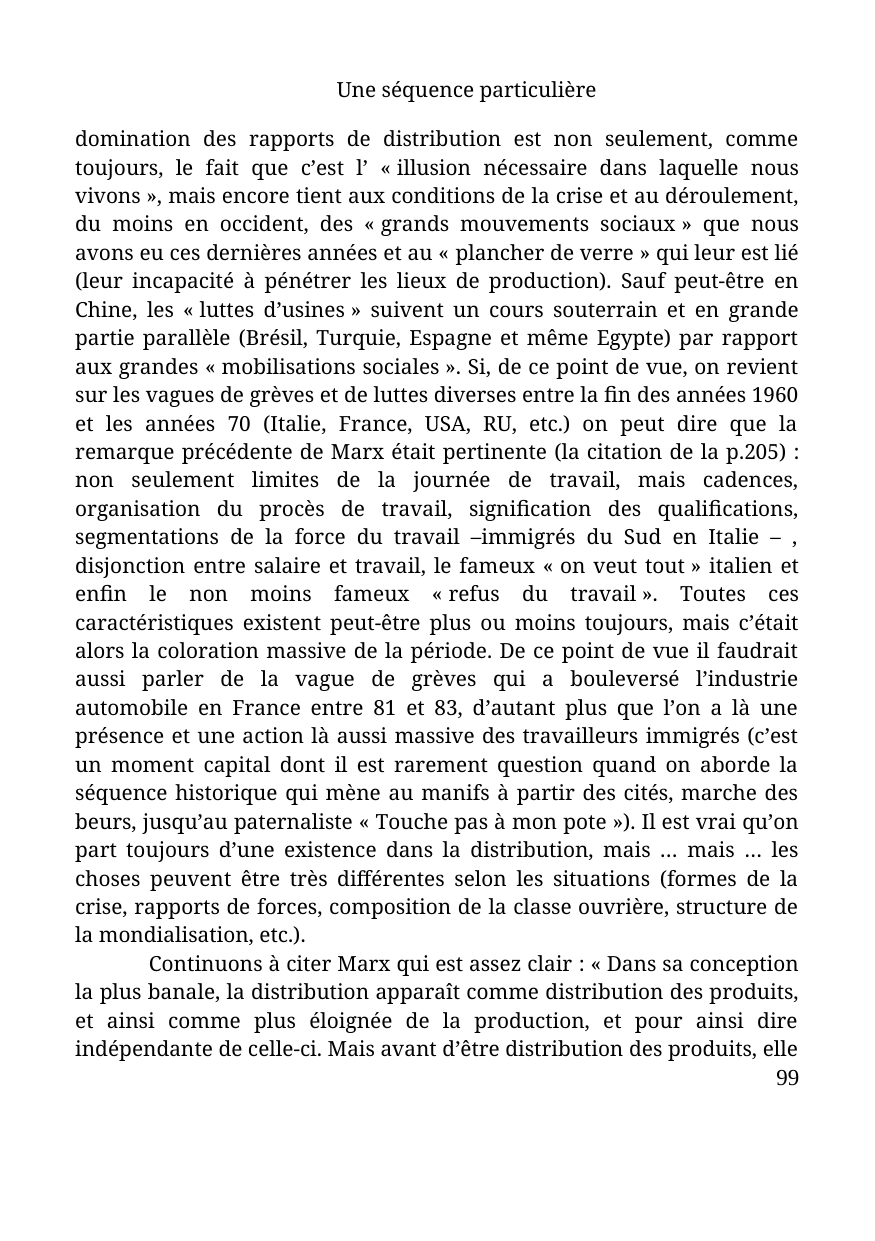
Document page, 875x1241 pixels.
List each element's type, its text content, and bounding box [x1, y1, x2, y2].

text Continuons à citer Marx qui est assez clair : « Dans sa conception la plus banale, la distribution apparaît comme distribution des produits, et ainsi comme plus éloignée de la production, et pour ainsi dire indépendante de celle-ci. Mais avant d’être distribution des produits, elle [75, 949, 799, 1063]
text domination des rapports de distribution est non seulement, comme toujours, le fait que c’est l’ « illusion nécessaire dans laquelle nous vivons », mais encore tient aux conditions de la crise et au déroulement, du moins en occident, des « grands mouvements sociaux » que nous avons eu ces dernières années et au « plancher de verre » qui leur est lié (leur incapacité à pénétrer les lieux de production). Sauf peut-être en Chine, les « luttes d’usines » suivent un cours souterrain et en grande partie parallèle (Brésil, Turquie, Espagne et même Egypte) par rapport aux grandes « mobilisations sociales ». Si, de ce point de vue, on revient sur les vagues de grèves et de luttes diverses entre la fin des années 1960 et les années 70 (Italie, France, USA, RU, etc.) on peut dire que la remarque précédente de Marx était pertinente (la citation de la p.205) : non seulement limites de la journée de travail, mais cadences, organisation du procès de travail, signification des qualifications, segmentations de la force du travail –immigrés du Sud en Italie – , disjonction entre salaire et travail, le fameux « on veut tout » italien et enfin le non moins fameux « refus du travail ». Toutes ces caractéristiques existent peut-être plus ou moins toujours, mais c’était alors la coloration massive de la période. De ce point de vue il faudrait aussi parler de la vague de grèves qui a bouleversé l’industrie automobile en France entre 81 et 83, d’autant plus que l’on a là une présence et une action là aussi massive des travailleurs immigrés (c’est un moment capital dont il est rarement question quand on aborde la séquence historique qui mène au manifs à partir des cités, marche des beurs, jusqu’au paternaliste « Touche pas à mon pote »). Il est vrai qu’on part toujours d’une existence dans la distribution, mais … mais … les choses peuvent être très différentes selon les situations (formes de la crise, rapports de forces, composition de la classe ouvrière, structure de la mondialisation, etc.). [75, 124, 799, 949]
